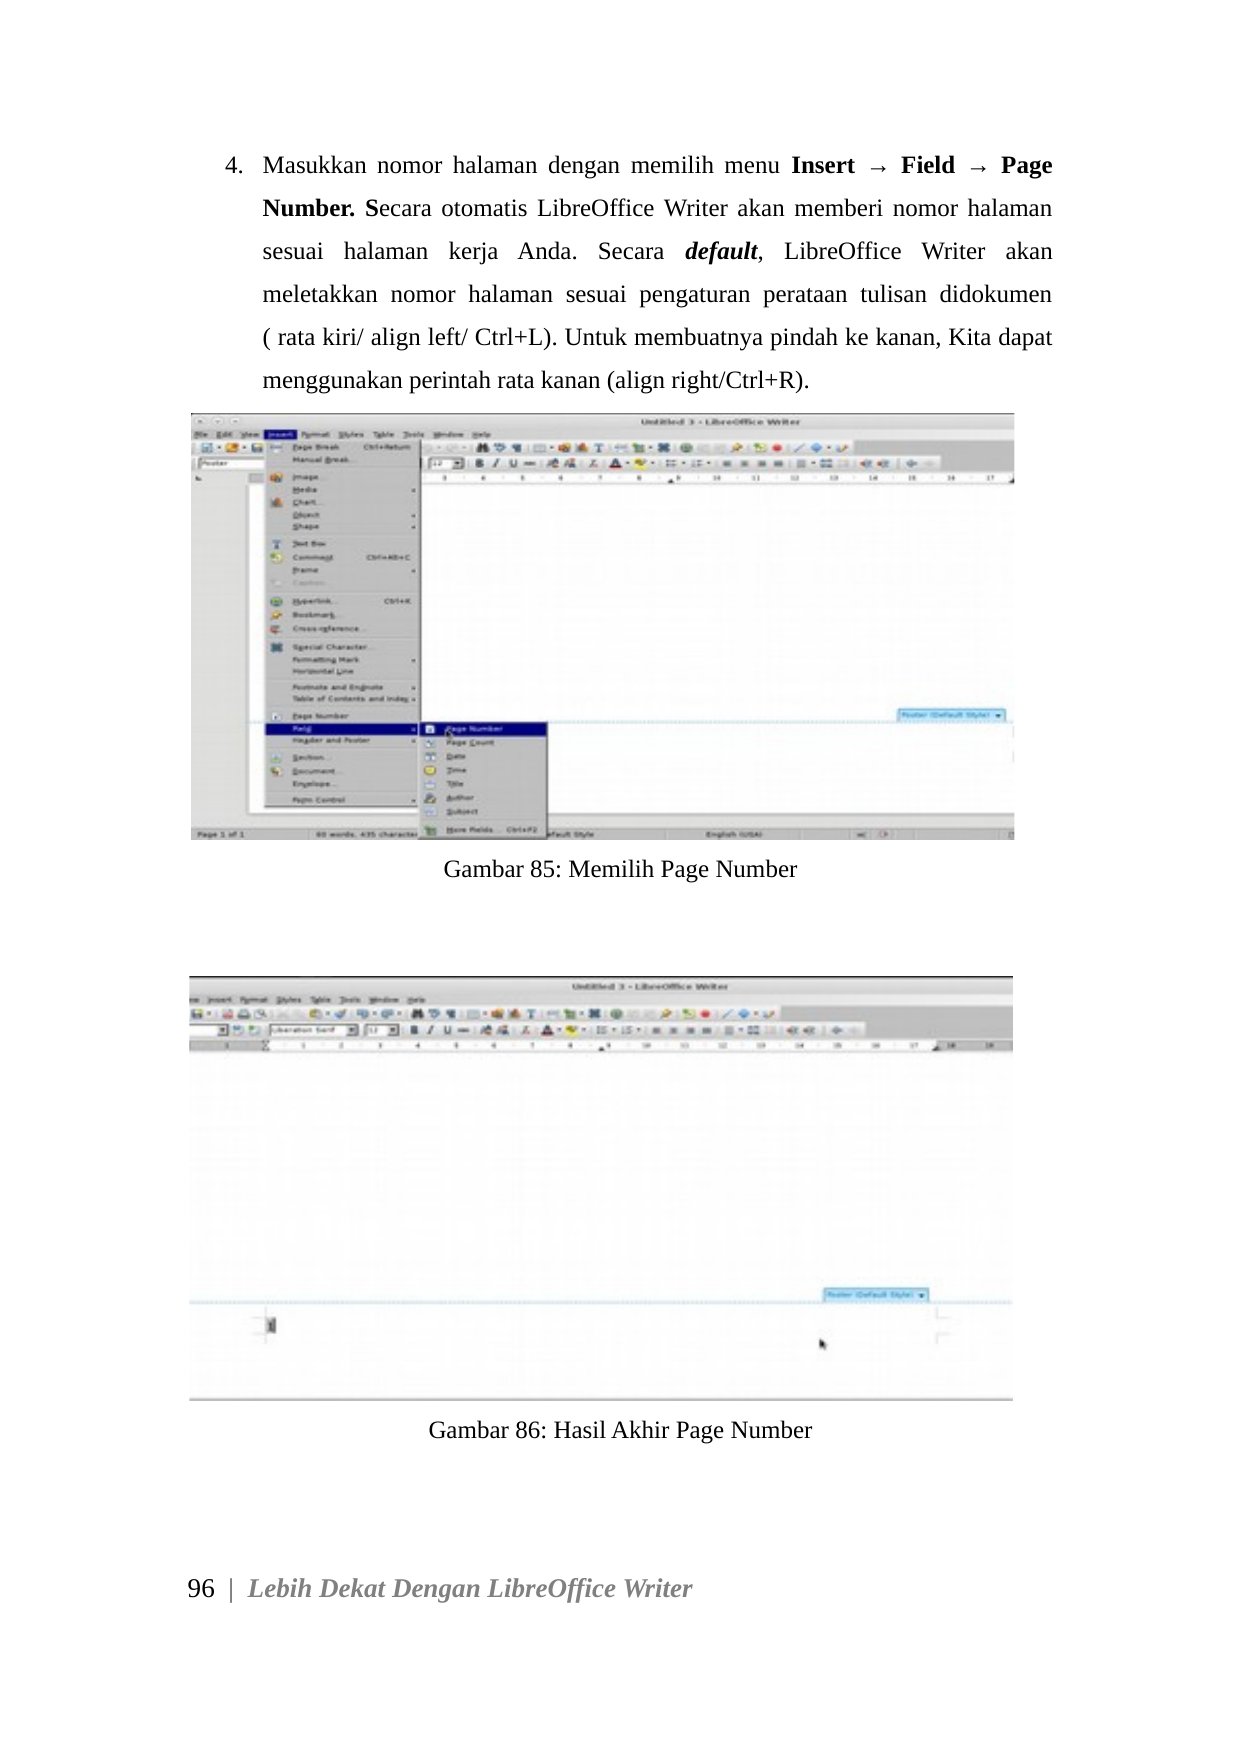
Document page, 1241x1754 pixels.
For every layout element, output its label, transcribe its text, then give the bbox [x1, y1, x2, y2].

picture [189, 976, 1013, 1401]
text Gambar 86: Hasil Akhir Page Number [187, 1401, 1053, 1444]
picture [191, 413, 1015, 840]
list Masukkan nomor halaman dengan memilih menu Insert → Field → Page Number. Secara otomatis LibreOffice Writer akan memberi nomor halaman sesuai halaman kerja Anda. Secara default, LibreOffice Writer akan meletakkan nomor halaman sesuai pengaturan perataan tulisan didokumen ( rata kiri/ align left/ Ctrl+L). Untuk membuatnya pindah ke kanan, Kita dapat menggunakan perintah rata kanan (align right/Ctrl+R). [225, 150, 1053, 394]
text Gambar 85: Memilih Page Number [187, 840, 1053, 882]
